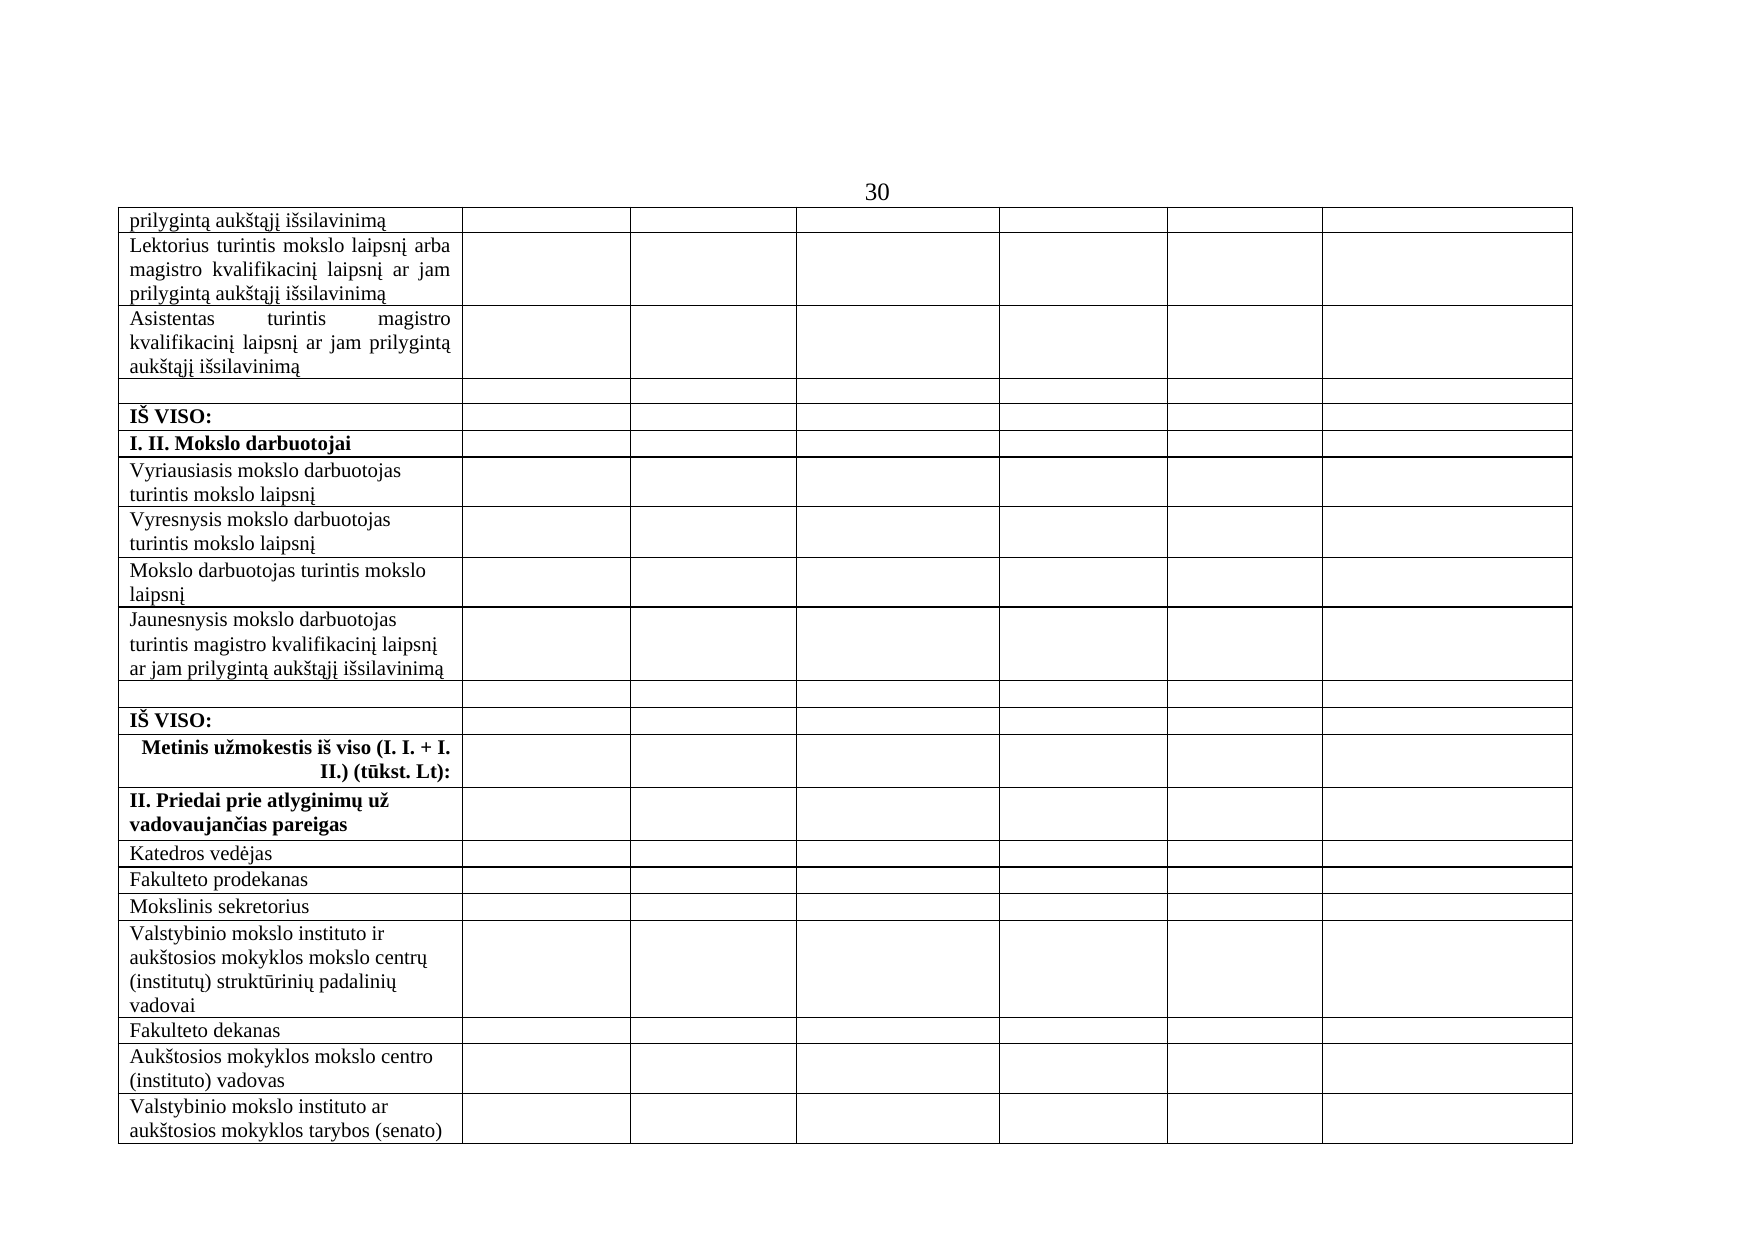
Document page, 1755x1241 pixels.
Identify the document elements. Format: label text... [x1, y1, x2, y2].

table_cell [1000, 1018, 1167, 1043]
table_cell Vyresnysis mokslo darbuotojas turintis mokslo laipsnį [119, 507, 462, 557]
table_cell [463, 1018, 630, 1043]
table_cell [797, 735, 999, 787]
table_cell [797, 431, 999, 456]
table_cell [1323, 608, 1572, 679]
table_cell [631, 1044, 796, 1093]
table_cell [631, 233, 796, 305]
table_cell [463, 708, 630, 733]
table_cell [1000, 681, 1167, 707]
table_cell [1168, 708, 1322, 733]
table_cell [797, 1044, 999, 1093]
table_cell [797, 1018, 999, 1043]
table_cell [797, 458, 999, 506]
table_cell [631, 404, 796, 430]
table_cell [1168, 558, 1322, 606]
table_cell [631, 208, 796, 232]
table_cell Valstybinio mokslo instituto ir aukštosios mokyklos mokslo centrų (institutų) struktūrinių padalinių vadovai [119, 921, 462, 1017]
table_cell [1000, 735, 1167, 787]
table_cell [1000, 208, 1167, 232]
table_cell [1168, 1044, 1322, 1093]
table_cell [797, 558, 999, 606]
table_cell [1323, 208, 1572, 232]
table_cell [1000, 458, 1167, 506]
table_cell [463, 507, 630, 557]
table_cell Jaunesnysis mokslo darbuotojas turintis magistro kvalifikacinį laipsnį ar jam prilygintą aukštąjį išsilavinimą [119, 608, 462, 679]
table_cell [463, 1094, 630, 1143]
table_cell [797, 1094, 999, 1143]
table_cell [1000, 507, 1167, 557]
table_cell [631, 458, 796, 506]
table_cell [631, 921, 796, 1017]
table_cell IŠ VISO: [119, 708, 462, 733]
table_cell [1323, 1044, 1572, 1093]
table_cell Asistentas turintis magistro kvalifikacinį laipsnį ar jam prilygintą aukštąjį išsilavinimą [119, 306, 462, 378]
table_cell [119, 681, 462, 707]
table_cell [797, 708, 999, 733]
table_cell [1323, 921, 1572, 1017]
table_cell [631, 788, 796, 840]
table_cell [631, 894, 796, 919]
table_cell [1000, 1044, 1167, 1093]
table_cell [1168, 306, 1322, 378]
table_cell [1000, 379, 1167, 403]
table_cell [1168, 507, 1322, 557]
table_cell Mokslinis sekretorius [119, 894, 462, 919]
table_cell IŠ VISO: [119, 404, 462, 430]
table_cell [1168, 379, 1322, 403]
table_cell [463, 233, 630, 305]
table_cell [463, 1044, 630, 1093]
table_cell [1000, 841, 1167, 866]
table_cell [1000, 608, 1167, 679]
table_cell prilygintą aukštąjį išsilavinimą [119, 208, 462, 232]
table_cell [1168, 681, 1322, 707]
table_cell [463, 921, 630, 1017]
table_cell [797, 681, 999, 707]
table_cell [1323, 558, 1572, 606]
table_cell [1168, 1018, 1322, 1043]
table_cell [797, 379, 999, 403]
table_cell [631, 431, 796, 456]
table_cell [1323, 894, 1572, 919]
table_cell [797, 788, 999, 840]
table_cell [1000, 431, 1167, 456]
table_cell [1000, 404, 1167, 430]
table_cell [1168, 841, 1322, 866]
table_cell Valstybinio mokslo instituto ar aukštosios mokyklos tarybos (senato) [119, 1094, 462, 1143]
table_cell [797, 208, 999, 232]
table_cell [463, 788, 630, 840]
table_cell [1000, 921, 1167, 1017]
table_cell [1168, 458, 1322, 506]
table_cell I. II. Mokslo darbuotojai [119, 431, 462, 456]
table_cell [797, 507, 999, 557]
table_cell [1323, 306, 1572, 378]
table_cell [1323, 379, 1572, 403]
table_cell [797, 404, 999, 430]
table_cell [1323, 431, 1572, 456]
table_cell [1168, 404, 1322, 430]
table_cell [463, 681, 630, 707]
table_cell [1323, 868, 1572, 893]
table_cell [797, 233, 999, 305]
table_cell [1323, 507, 1572, 557]
table_cell [1168, 608, 1322, 679]
table_cell [1168, 921, 1322, 1017]
table_cell Mokslo darbuotojas turintis mokslo laipsnį [119, 558, 462, 606]
table_cell [1168, 788, 1322, 840]
table_cell [1000, 788, 1167, 840]
table_cell [1168, 233, 1322, 305]
table_cell [1323, 708, 1572, 733]
table_cell [1323, 681, 1572, 707]
table_cell [631, 507, 796, 557]
table_cell [1323, 404, 1572, 430]
table_cell [631, 681, 796, 707]
table_cell [1000, 894, 1167, 919]
table_cell [463, 608, 630, 679]
table_cell [631, 1094, 796, 1143]
table_cell Fakulteto dekanas [119, 1018, 462, 1043]
table_cell [1168, 735, 1322, 787]
table_cell [1168, 1094, 1322, 1143]
table_cell [631, 1018, 796, 1043]
table_cell [1168, 894, 1322, 919]
table_cell [1000, 233, 1167, 305]
table_cell [463, 306, 630, 378]
table_cell [1323, 788, 1572, 840]
table_cell [463, 208, 630, 232]
table_cell [797, 306, 999, 378]
table_cell [1323, 458, 1572, 506]
table_cell [1000, 1094, 1167, 1143]
table_cell [631, 708, 796, 733]
table_cell [463, 379, 630, 403]
table_cell [1168, 868, 1322, 893]
table_cell [797, 894, 999, 919]
table_cell Lektorius turintis mokslo laipsnį arba magistro kvalifikacinį laipsnį ar jam prilygintą aukštąjį išsilavinimą [119, 233, 462, 305]
table_cell [631, 306, 796, 378]
table_cell [1323, 1094, 1572, 1143]
table_cell [1323, 233, 1572, 305]
table_cell [463, 735, 630, 787]
table_cell [631, 868, 796, 893]
table_cell [631, 735, 796, 787]
table_cell Katedros vedėjas [119, 841, 462, 866]
table_cell [1168, 431, 1322, 456]
table_cell [1000, 306, 1167, 378]
table_cell Metinis užmokestis iš viso (I. I. + I. II.) (tūkst. Lt): [119, 735, 462, 787]
table_cell [1323, 1018, 1572, 1043]
table_cell [463, 841, 630, 866]
table_cell [463, 458, 630, 506]
table_cell [1168, 208, 1322, 232]
table_cell [463, 558, 630, 606]
table_cell [631, 841, 796, 866]
table_cell Fakulteto prodekanas [119, 868, 462, 893]
table_cell [797, 841, 999, 866]
table_cell [631, 379, 796, 403]
table_cell [1323, 735, 1572, 787]
table_cell Vyriausiasis mokslo darbuotojas turintis mokslo laipsnį [119, 458, 462, 506]
table_cell [797, 608, 999, 679]
table_cell [797, 921, 999, 1017]
table_cell [463, 894, 630, 919]
table_cell [463, 868, 630, 893]
table_cell [1323, 841, 1572, 866]
table_cell [119, 379, 462, 403]
table_cell [1000, 558, 1167, 606]
table_cell [1000, 708, 1167, 733]
table_cell [1000, 868, 1167, 893]
table_cell [463, 431, 630, 456]
table_cell Aukštosios mokyklos mokslo centro (instituto) vadovas [119, 1044, 462, 1093]
table_cell II. Priedai prie atlyginimų už vadovaujančias pareigas [119, 788, 462, 840]
table_cell [797, 868, 999, 893]
table_cell [463, 404, 630, 430]
table_cell [631, 608, 796, 679]
table_cell [631, 558, 796, 606]
